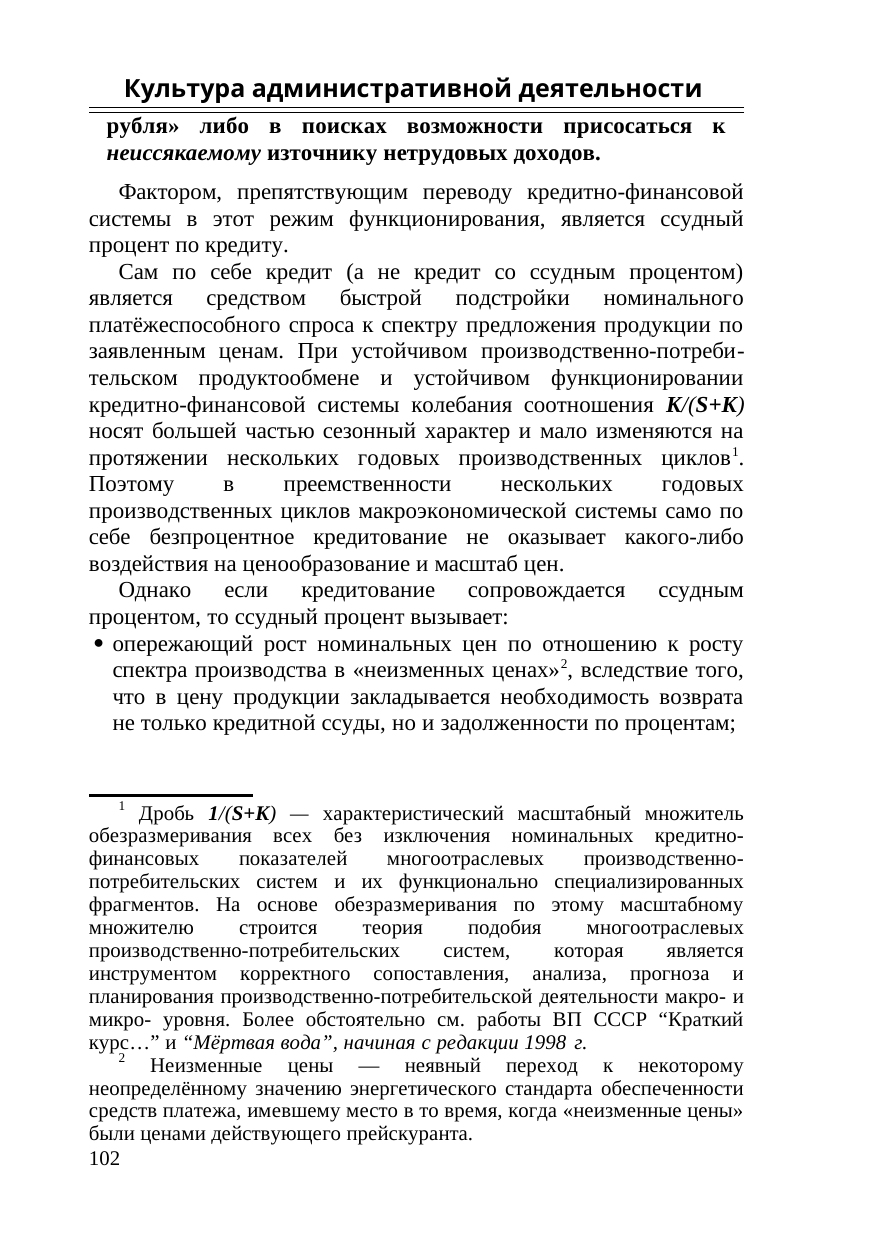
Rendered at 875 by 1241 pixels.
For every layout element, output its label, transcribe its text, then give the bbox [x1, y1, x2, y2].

list опережающий рост номинальных цен по отношению к росту спектра производства в «неизменных ценах», вследствие того, что в цену продукции закладывается необходимость возврата не только кредитной ссуды, но и задолженности по процентам; [94, 629, 744, 736]
text Фактором, препятствующим переводу кредитно-финансовой системы в этот режим функционирования, является ссудный процент по кредиту. [89, 178, 744, 258]
list Неизменные цены — неявный переход к некоторому неопределённому значению энергетического стандарта обеспеченности средств платежа, имевшему место в то время, когда «неизменные цены» были ценами действующего прейскуранта. [89, 1054, 744, 1145]
text Сам по себе кредит (а не кредит со ссудным процентом) является средством быстрой подстройки номинального платёжеспособного спроса к спектру предложения продукции по заявленным ценам. При устойчивом производственно-потреби­тель­ском продуктообмене и устойчивом функционировании кредитно-финан­совой системы колебания соотношения K/(S+K) носят большей частью сезонный характер и мало изменяются на протяжении нескольких годовых производственных циклов. Поэтому в преемственности нескольких годовых производственных циклов макроэкономической системы само по себе безпроцентное кредитование не оказывает какого-либо воздействия на ценообразование и масштаб цен. [89, 258, 744, 576]
text Дробь 1/(S+K) — характеристический масштабный множитель обезразмеривания всех без изключения номинальных кредитно-финансовых показателей многоотраслевых производственно-потребительских систем и их функционально специализированных фрагментов. На основе обезразмеривания по этому масштабному множителю строится теория подобия многоотраслевых производственно-потребительских систем, которая является инструментом корректного сопоставления, анализа, прогноза и планирования производственно-потребитель­ской деятельности макро- и микро- уровня. Более обстоятельно см. работы ВП СССР “Краткий курс…” и “Мёртвая вода”, начиная с редакции 1998 г. [89, 802, 744, 1054]
text рубля» либо в поисках возможности присосаться к неиссякаемому източнику нетрудовых доходов. [106, 113, 726, 165]
text Однако если кредитование сопровождается ссудным процентом, то ссудный процент вызывает: [89, 576, 744, 629]
